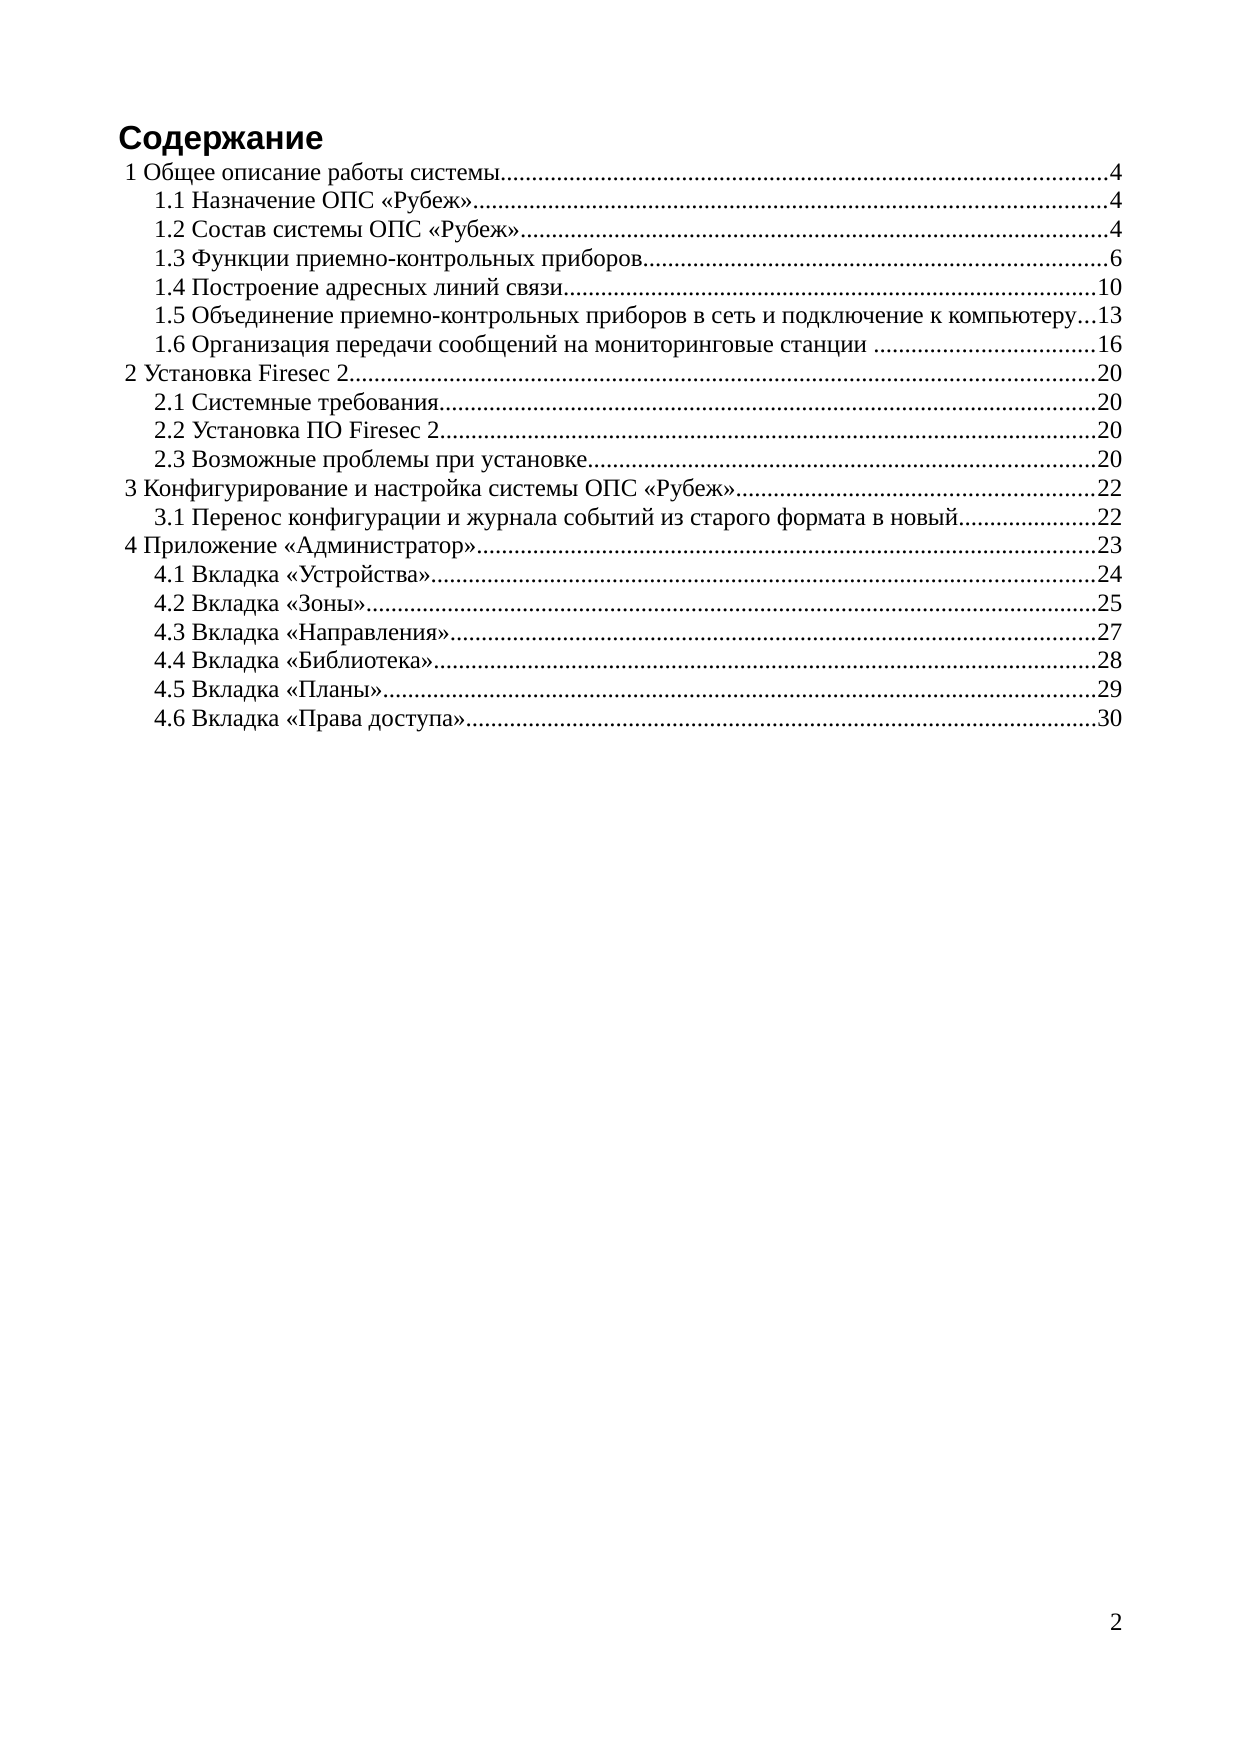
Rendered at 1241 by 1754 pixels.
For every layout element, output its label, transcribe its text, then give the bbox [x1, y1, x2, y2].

text 2.1 Системные требования 20 [148, 387, 1122, 415]
text 1.4 Построение адресных линий связи 10 [148, 272, 1122, 300]
text 1 Общее описание работы системы 4 [118, 157, 1122, 185]
text 1.2 Состав системы ОПС «Рубеж» 4 [148, 214, 1122, 243]
text 2 Установка Firesec 2 20 [118, 358, 1122, 387]
text 1.5 Объединение приемно-контрольных приборов в сеть и подключение к компьютеру 13 [148, 300, 1122, 329]
text 2.3 Возможные проблемы при установке 20 [148, 444, 1122, 473]
text 4.3 Вкладка «Направления» 27 [148, 617, 1122, 645]
text 4.6 Вкладка «Права доступа». 30 [148, 703, 1122, 732]
text 4.4 Вкладка «Библиотека» 28 [148, 645, 1122, 674]
text 4.2 Вкладка «Зоны» 25 [148, 588, 1122, 617]
text 2.2 Установка ПО Firesec 2 20 [148, 415, 1122, 444]
text 3.1 Перенос конфигурации и журнала событий из старого формата в новый 22 [148, 502, 1122, 530]
text 1.3 Функции приемно-контрольных приборов 6 [148, 243, 1122, 272]
subtitle Содержание [118, 118, 1122, 157]
text 1.6 Организация передачи сообщений на мониторинговые станции 16 [148, 329, 1122, 358]
text 4.1 Вкладка «Устройства» 24 [148, 559, 1122, 588]
text 4 Приложение «Администратор» 23 [118, 530, 1122, 559]
text 4.5 Вкладка «Планы» 29 [148, 674, 1122, 703]
text 1.1 Назначение ОПС «Рубеж» 4 [148, 185, 1122, 214]
text 3 Конфигурирование и настройка системы ОПС «Рубеж» 22 [118, 473, 1122, 502]
